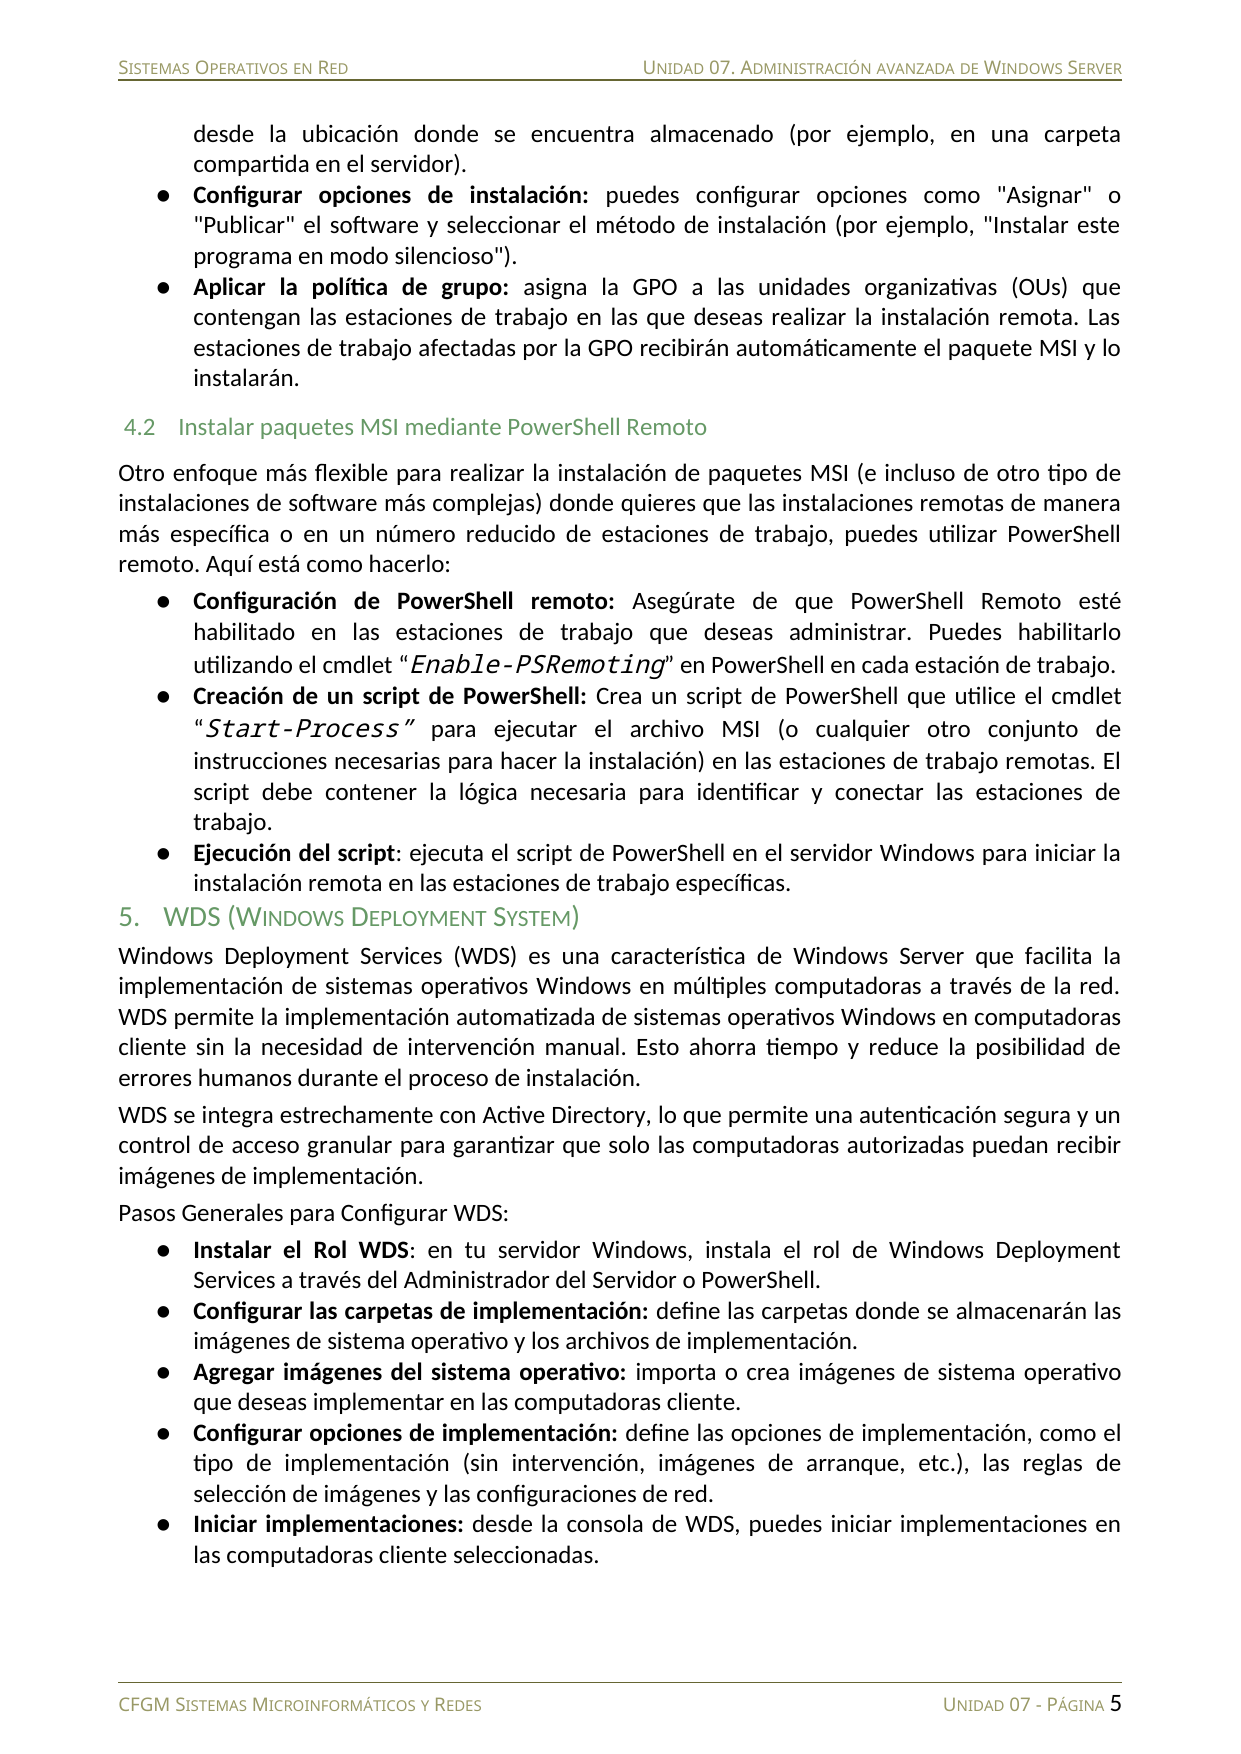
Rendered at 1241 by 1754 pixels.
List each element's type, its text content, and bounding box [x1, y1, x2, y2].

text WDS se integra estrechamente con Active Directory, lo que permite una autenticación segura y un control de acceso granular para garantizar que solo las computadoras autorizadas puedan recibir imágenes de implementación. [118, 1099, 1122, 1190]
list Configurar opciones de instalación: puedes configurar opciones como "Asignar" o "Publicar" el software y seleccionar el método de instalación (por ejemplo, "Instalar este programa en modo silencioso"). [156, 179, 1122, 271]
subtitle Instalar paquetes MSI mediante PowerShell Remoto [118, 412, 1122, 442]
list Configurar las carpetas de implementación: define las carpetas donde se almacenarán las imágenes de sistema operativo y los archivos de implementación. [156, 1295, 1122, 1356]
list Agregar imágenes del sistema operativo: importa o crea imágenes de sistema operativo que deseas implementar en las computadoras cliente. [156, 1356, 1122, 1417]
list Iniciar implementaciones: desde la consola de WDS, puedes iniciar implementaciones en las computadoras cliente seleccionadas. [156, 1508, 1122, 1569]
list Aplicar la política de grupo: asigna la GPO a las unidades organizativas (OUs) que contengan las estaciones de trabajo en las que deseas realizar la instalación remota. Las estaciones de trabajo afectadas por la GPO recibirán automáticamente el paquete MSI y lo instalarán. [156, 271, 1122, 393]
list Ejecución del script: ejecuta el script de PowerShell en el servidor Windows para iniciar la instalación remota en las estaciones de trabajo específicas. [156, 837, 1122, 898]
list Instalar el Rol WDS: en tu servidor Windows, instala el rol de Windows Deployment Services a través del Administrador del Servidor o PowerShell. [156, 1234, 1122, 1295]
text Windows Deployment Services (WDS) es una característica de Windows Server que facilita la implementación de sistemas operativos Windows en múltiples computadoras a través de la red. WDS permite la implementación automatizada de sistemas operativos Windows en computadoras cliente sin la necesidad de intervención manual. Esto ahorra tiempo y reduce la posibilidad de errores humanos durante el proceso de instalación. [118, 940, 1122, 1092]
subtitle WDS (Windows Deployment System) [118, 898, 1122, 933]
text Otro enfoque más flexible para realizar la instalación de paquetes MSI (e incluso de otro tipo de instalaciones de software más complejas) donde quieres que las instalaciones remotas de manera más específica o en un número reducido de estaciones de trabajo, puedes utilizar PowerShell remoto. Aquí está como hacerlo: [118, 457, 1122, 579]
list Creación de un script de PowerShell: Crea un script de PowerShell que utilice el cmdlet “Start-Process” para ejecutar el archivo MSI (o cualquier otro conjunto de instrucciones necesarias para hacer la instalación) en las estaciones de trabajo remotas. El script debe contener la lógica necesaria para identificar y conectar las estaciones de trabajo. [156, 681, 1122, 837]
list desde la ubicación donde se encuentra almacenado (por ejemplo, en una carpeta compartida en el servidor). [156, 118, 1122, 179]
list Configuración de PowerShell remoto: Asegúrate de que PowerShell Remoto esté habilitado en las estaciones de trabajo que deseas administrar. Puedes habilitarlo utilizando el cmdlet “Enable-PSRemoting” en PowerShell en cada estación de trabajo. [156, 585, 1122, 681]
text Pasos Generales para Configurar WDS: [118, 1197, 1122, 1227]
list Configurar opciones de implementación: define las opciones de implementación, como el tipo de implementación (sin intervención, imágenes de arranque, etc.), las reglas de selección de imágenes y las configuraciones de red. [156, 1417, 1122, 1508]
